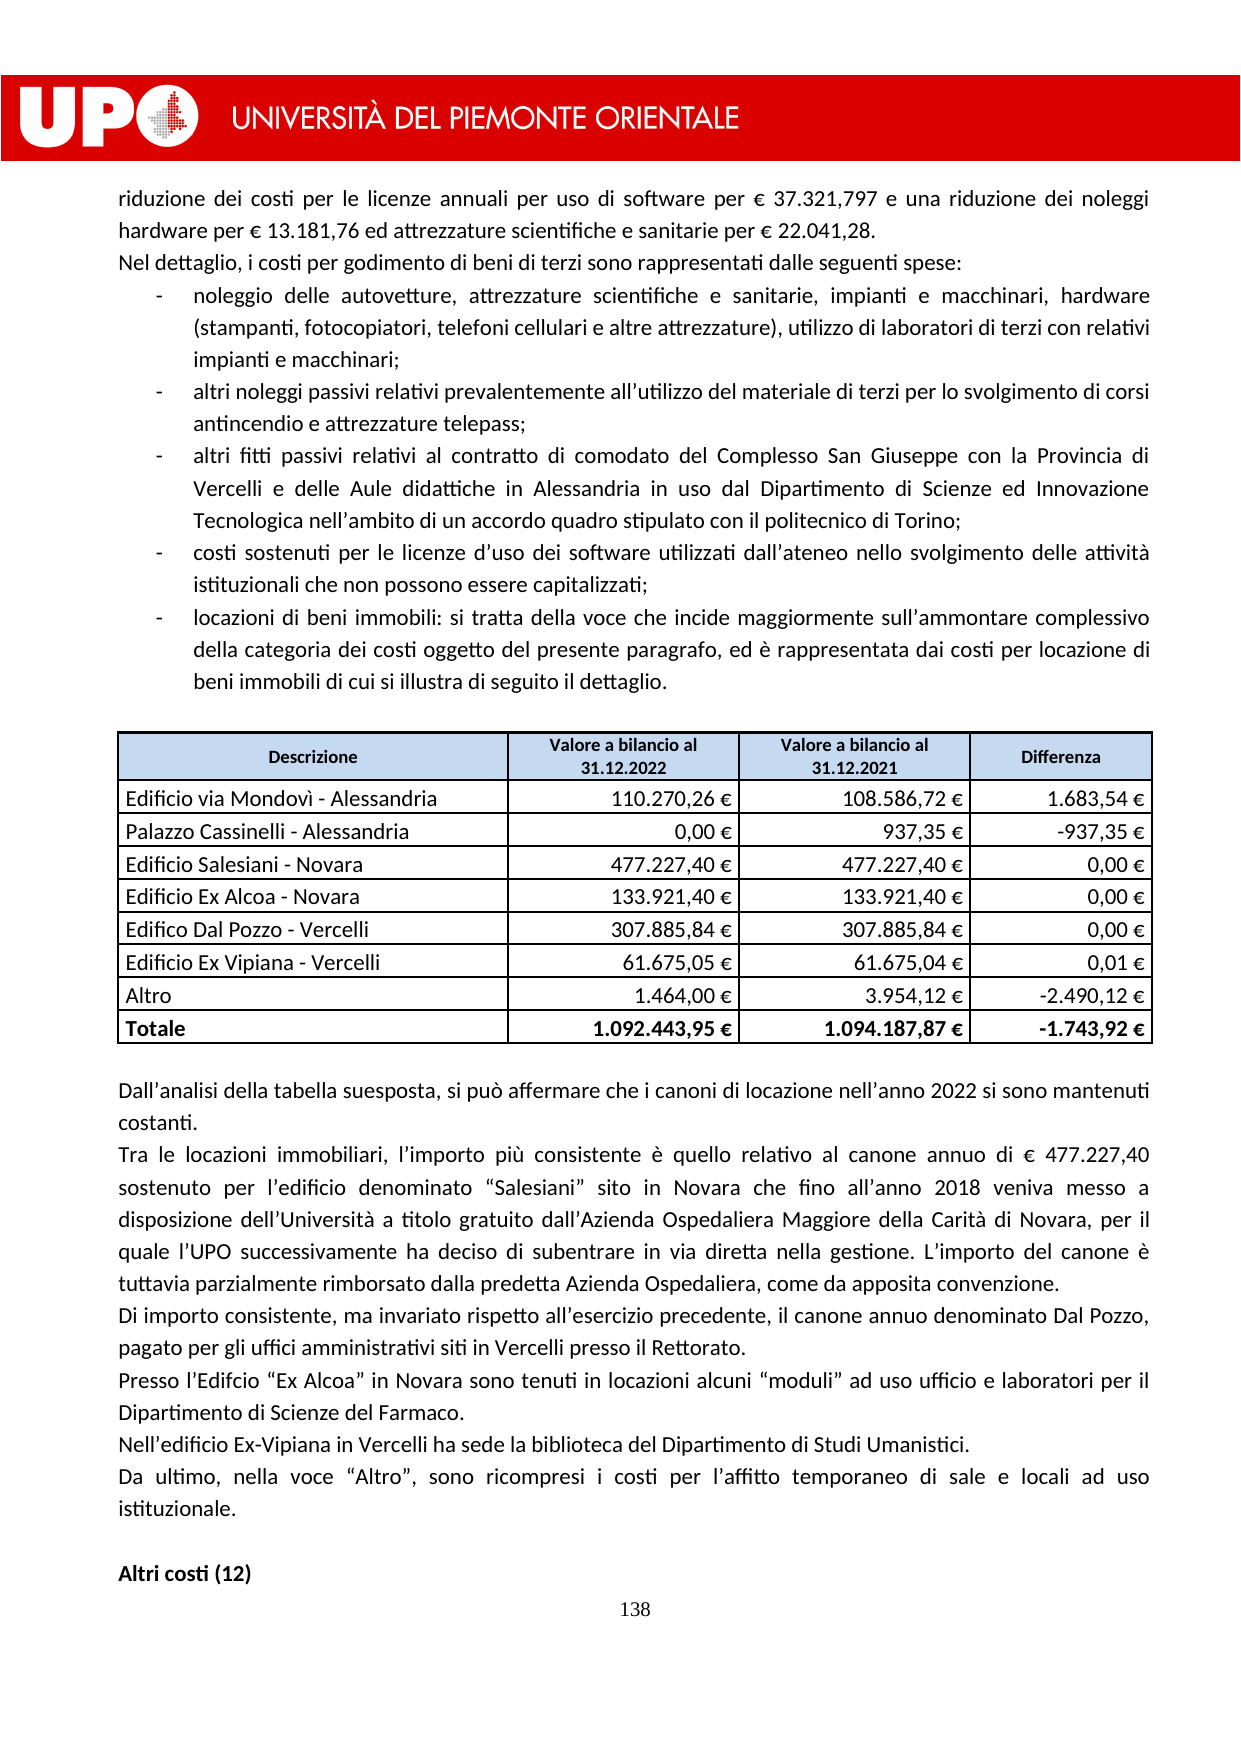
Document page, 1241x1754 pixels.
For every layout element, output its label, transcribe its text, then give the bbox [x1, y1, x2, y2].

text Tra le locazioni immobiliari, l’importo più consistente è quello relativo al canone annuo di € 477.227,40 sostenuto per l’edificio denominato “Salesiani” sito in Novara che fino all’anno 2018 veniva messo a disposizione dell’Università a titolo gratuito dall’Azienda Ospedaliera Maggiore della Carità di Novara, per il quale l’UPO successivamente ha deciso di subentrare in via diretta nella gestione. L’importo del canone è tuttavia parzialmente rimborsato dalla predetta Azienda Ospedaliera, come da apposita convenzione. [118, 1140, 1152, 1297]
list costi sostenuti per le licenze d’uso dei software utilizzati dall’ateneo nello svolgimento delle attività istituzionali che non possono essere capitalizzati; [156, 538, 1152, 598]
table_header Descrizione [119, 734, 507, 779]
text Presso l’Edifcio “Ex Alcoa” in Novara sono tenuti in locazioni alcuni “moduli” ad uso ufficio e laboratori per il Dipartimento di Scienze del Farmaco. [118, 1366, 1152, 1426]
list locazioni di beni immobili: si tratta della voce che incide maggiormente sull’ammontare complessivo della categoria dei costi oggetto del presente paragrafo, ed è rappresentata dai costi per locazione di beni immobili di cui si illustra di seguito il dettaglio. [156, 603, 1152, 695]
text Da ultimo, nella voce “Altro”, sono ricompresi i costi per l’affitto temporaneo di sale e locali ad uso istituzionale. [118, 1462, 1152, 1522]
table_cell 61.675,05 € [509, 945, 738, 976]
table_cell Edificio Ex Alcoa - Novara [119, 880, 507, 911]
table_cell Altro [119, 978, 507, 1009]
table_cell 477.227,40 € [509, 847, 738, 878]
table_cell 110.270,26 € [509, 781, 738, 812]
table_header Valore a bilancio al 31.12.2021 [740, 734, 969, 779]
text Nel dettaglio, i costi per godimento di beni di terzi sono rappresentati dalle seguenti spese: [118, 248, 1152, 277]
table_header Valore a bilancio al 31.12.2022 [509, 734, 738, 779]
table_cell 0,00 € [971, 847, 1151, 878]
table_cell -937,35 € [971, 814, 1151, 845]
table_cell 1.094.187,87 € [740, 1011, 969, 1042]
table_cell 0,00 € [509, 814, 738, 845]
table_cell -2.490,12 € [971, 978, 1151, 1009]
table_cell -1.743,92 € [971, 1011, 1151, 1042]
text Di importo consistente, ma invariato rispetto all’esercizio precedente, il canone annuo denominato Dal Pozzo, pagato per gli uffici amministrativi siti in Vercelli presso il Rettorato. [118, 1301, 1152, 1362]
table_cell Palazzo Cassinelli - Alessandria [119, 814, 507, 845]
table_cell Totale [119, 1011, 507, 1042]
table_cell 61.675,04 € [740, 945, 969, 976]
table_cell 3.954,12 € [740, 978, 969, 1009]
table_cell Edificio Ex Vipiana - Vercelli [119, 945, 507, 976]
table_cell Edificio Salesiani - Novara [119, 847, 507, 878]
table_cell Edifico Dal Pozzo - Vercelli [119, 913, 507, 943]
table_cell 1.464,00 € [509, 978, 738, 1009]
table_cell 477.227,40 € [740, 847, 969, 878]
list altri noleggi passivi relativi prevalentemente all’utilizzo del materiale di terzi per lo svolgimento di corsi antincendio e attrezzature telepass; [156, 377, 1152, 437]
table_cell 307.885,84 € [509, 913, 738, 943]
table_cell 307.885,84 € [740, 913, 969, 943]
table_cell 133.921,40 € [509, 880, 738, 911]
text Dall’analisi della tabella suesposta, si può affermare che i canoni di locazione nell’anno 2022 si sono mantenuti costanti. [118, 1076, 1152, 1136]
table_cell 0,00 € [971, 880, 1151, 911]
text Nell’edificio Ex-Vipiana in Vercelli ha sede la biblioteca del Dipartimento di Studi Umanistici. [118, 1430, 1152, 1458]
text Altri costi (12) [118, 1559, 1152, 1587]
list altri fitti passivi relativi al contratto di comodato del Complesso San Giuseppe con la Provincia di Vercelli e delle Aule didattiche in Alessandria in uso dal Dipartimento di Scienze ed Innovazione Tecnologica nell’ambito di un accordo quadro stipulato con il politecnico di Torino; [156, 442, 1152, 534]
table_cell 1.683,54 € [971, 781, 1151, 812]
list noleggio delle autovetture, attrezzature scientifiche e sanitarie, impianti e macchinari, hardware (stampanti, fotocopiatori, telefoni cellulari e altre attrezzature), utilizzo di laboratori di terzi con relativi impianti e macchinari; [156, 281, 1152, 373]
table_cell Edificio via Mondovì - Alessandria [119, 781, 507, 812]
table_cell 1.092.443,95 € [509, 1011, 738, 1042]
table_cell 108.586,72 € [740, 781, 969, 812]
table_cell 0,01 € [971, 945, 1151, 976]
table_header Differenza [971, 734, 1151, 779]
table_cell 0,00 € [971, 913, 1151, 943]
table_cell 937,35 € [740, 814, 969, 845]
text riduzione dei costi per le licenze annuali per uso di software per € 37.321,797 e una riduzione dei noleggi hardware per € 13.181,76 ed attrezzature scientifiche e sanitarie per € 22.041,28. [118, 184, 1152, 244]
table_cell 133.921,40 € [740, 880, 969, 911]
